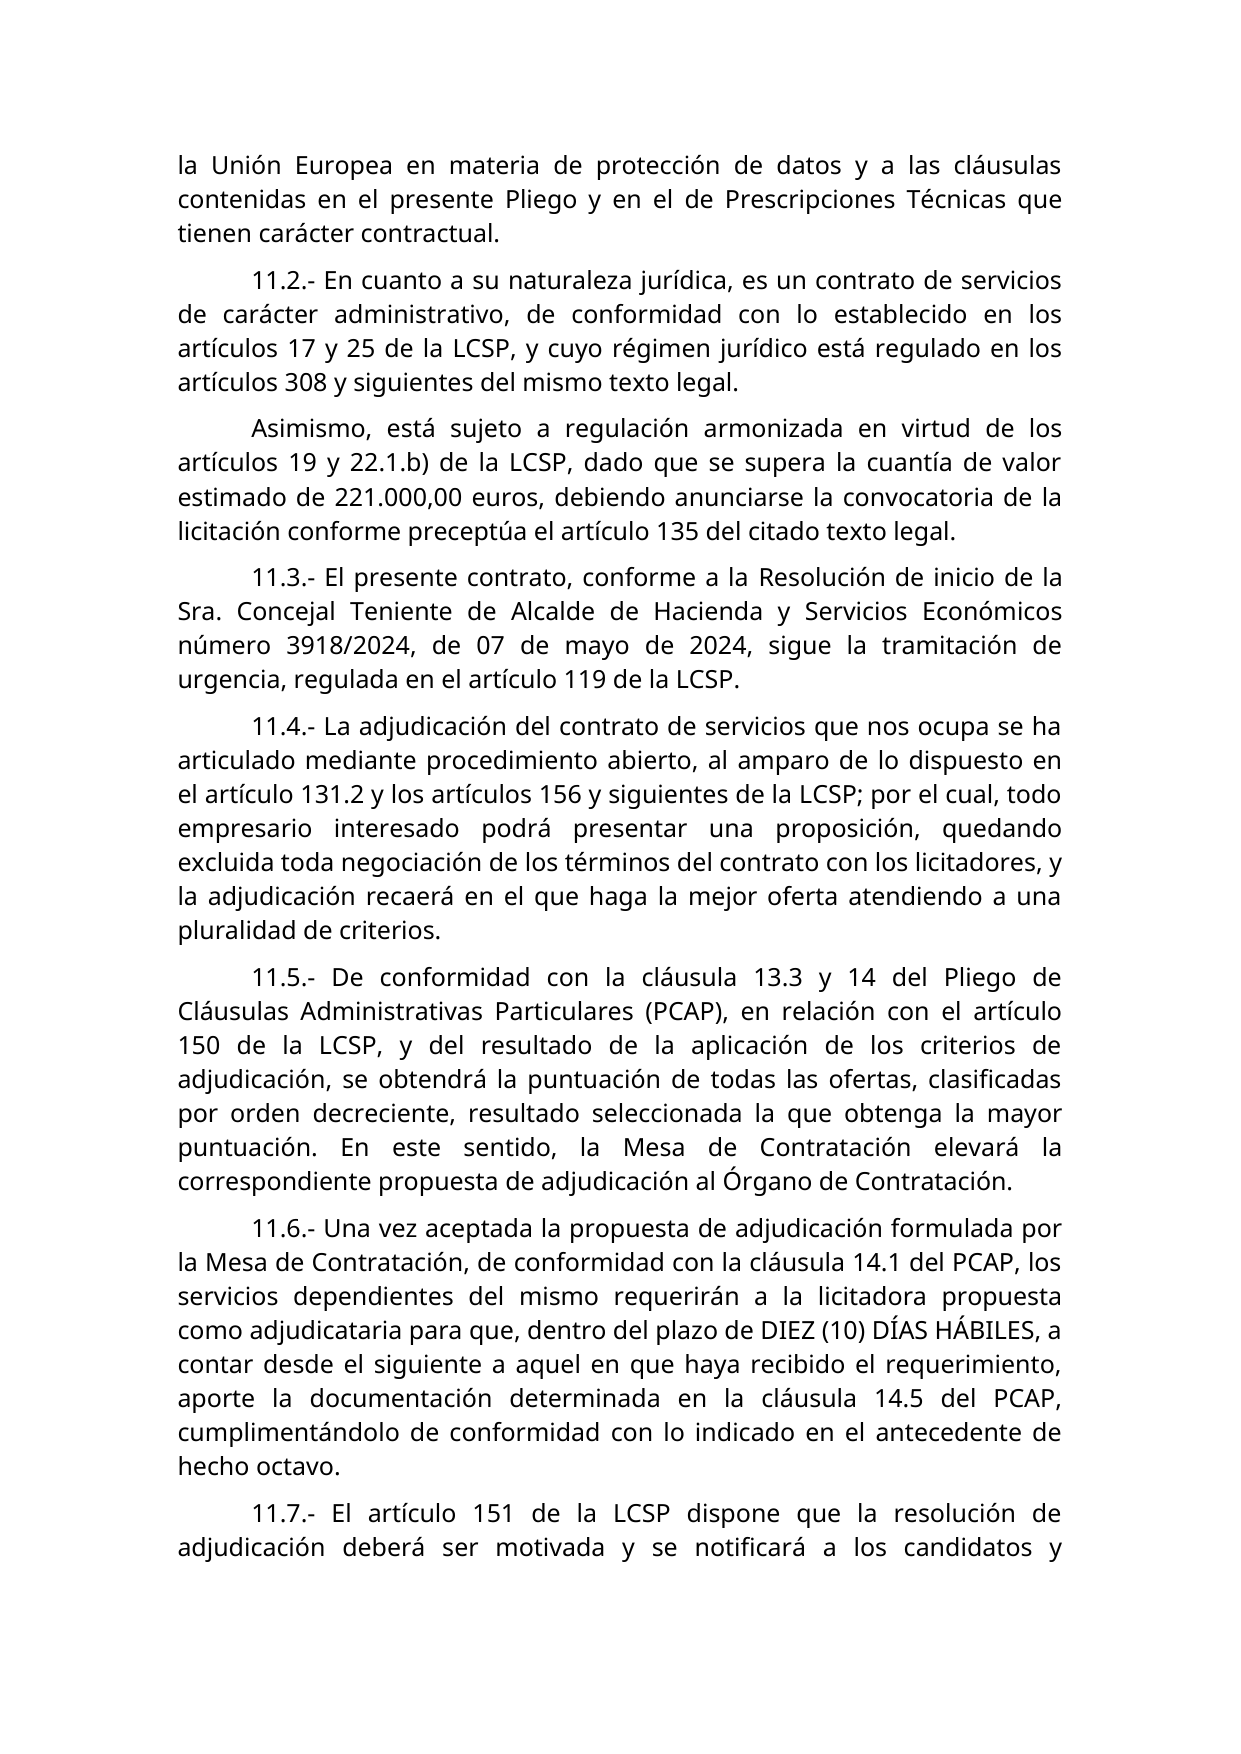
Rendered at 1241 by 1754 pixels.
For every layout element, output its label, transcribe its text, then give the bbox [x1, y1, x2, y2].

text 11.3.- El presente contrato, conforme a la Resolución de inicio de la Sra. Concejal Teniente de Alcalde de Hacienda y Servicios Económicos número 3918/2024, de 07 de mayo de 2024, sigue la tramitación de urgencia, regulada en el artículo 119 de la LCSP. [177, 560, 1063, 696]
text 11.4.- La adjudicación del contrato de servicios que nos ocupa se ha articulado mediante procedimiento abierto, al amparo de lo dispuesto en el artículo 131.2 y los artículos 156 y siguientes de la LCSP; por el cual, todo empresario interesado podrá presentar una proposición, quedando excluida toda negociación de los términos del contrato con los licitadores, y la adjudicación recaerá en el que haga la mejor oferta atendiendo a una pluralidad de criterios. [177, 708, 1063, 947]
text 11.7.- El artículo 151 de la LCSP dispone que la resolución de adjudicación deberá ser motivada y se notificará a los candidatos y [177, 1495, 1063, 1563]
text la Unión Europea en materia de protección de datos y a las cláusulas contenidas en el presente Pliego y en el de Prescripciones Técnicas que tienen carácter contractual. [177, 148, 1063, 250]
text Asimismo, está sujeto a regulación armonizada en virtud de los artículos 19 y 22.1.b) de la LCSP, dado que se supera la cuantía de valor estimado de 221.000,00 euros, debiendo anunciarse la convocatoria de la licitación conforme preceptúa el artículo 135 del citado texto legal. [177, 411, 1063, 547]
text 11.6.- Una vez aceptada la propuesta de adjudicación formulada por la Mesa de Contratación, de conformidad con la cláusula 14.1 del PCAP, los servicios dependientes del mismo requerirán a la licitadora propuesta como adjudicataria para que, dentro del plazo de DIEZ (10) DÍAS HÁBILES, a contar desde el siguiente a aquel en que haya recibido el requerimiento, aporte la documentación determinada en la cláusula 14.5 del PCAP, cumplimentándolo de conformidad con lo indicado en el antecedente de hecho octavo. [177, 1210, 1063, 1483]
text 11.5.- De conformidad con la cláusula 13.3 y 14 del Pliego de Cláusulas Administrativas Particulares (PCAP), en relación con el artículo 150 de la LCSP, y del resultado de la aplicación de los criterios de adjudicación, se obtendrá la puntuación de todas las ofertas, clasificadas por orden decreciente, resultado seleccionada la que obtenga la mayor puntuación. En este sentido, la Mesa de Contratación elevará la correspondiente propuesta de adjudicación al Órgano de Contratación. [177, 959, 1063, 1198]
text 11.2.- En cuanto a su naturaleza jurídica, es un contrato de servicios de carácter administrativo, de conformidad con lo establecido en los artículos 17 y 25 de la LCSP, y cuyo régimen jurídico está regulado en los artículos 308 y siguientes del mismo texto legal. [177, 262, 1063, 398]
